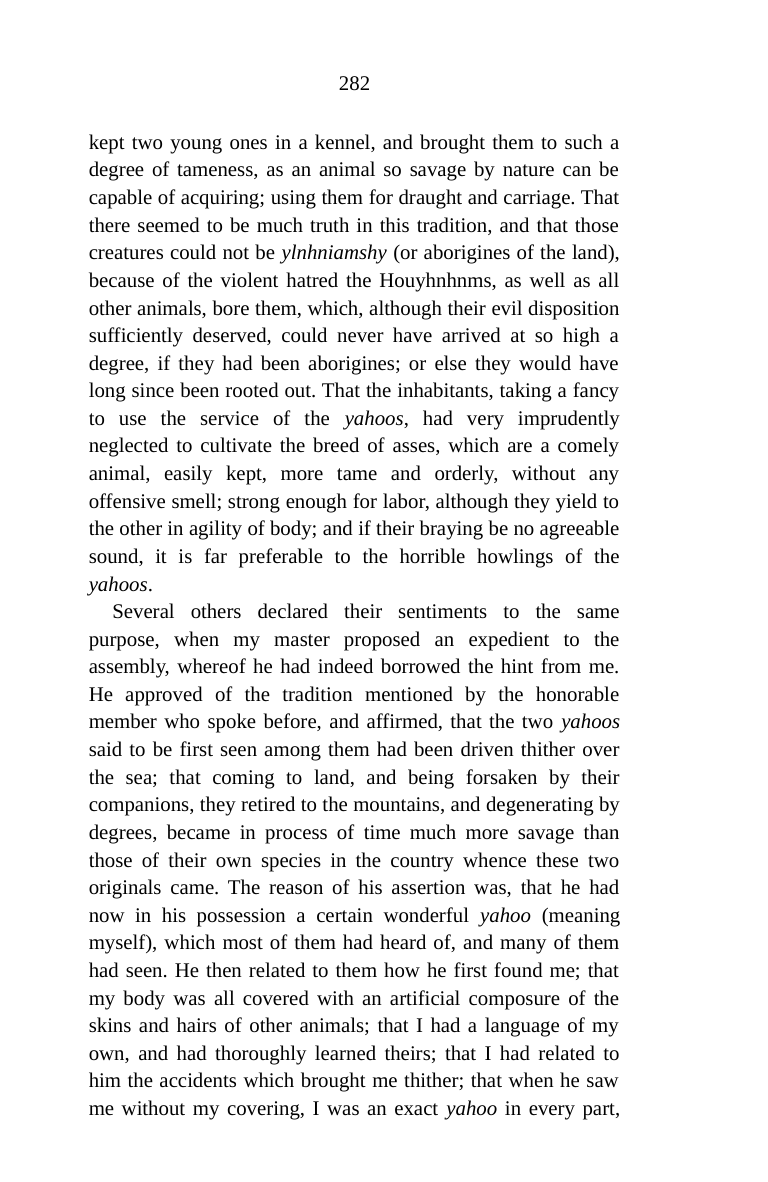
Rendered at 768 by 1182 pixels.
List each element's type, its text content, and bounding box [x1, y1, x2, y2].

text Several others declared their sentiments to the same purpose, when my master proposed an expedient to the assembly, whereof he had indeed borrowed the hint from me. He approved of the tradition mentioned by the honorable member who spoke before, and affirmed, that the two yahoos said to be first seen among them had been driven thither over the sea; that coming to land, and being forsaken by their companions, they retired to the mountains, and degenerating by degrees, became in process of time much more savage than those of their own species in the country whence these two originals came. The reason of his assertion was, that he had now in his possession a certain wonderful yahoo (meaning myself), which most of them had heard of, and many of them had seen. He then related to them how he first found me; that my body was all covered with an artificial composure of the skins and hairs of other animals; that I had a language of my own, and had thoroughly learned theirs; that I had related to him the accidents which brought me thither; that when he saw me without my covering, I was an exact yahoo in every part, [88, 599, 620, 1120]
text kept two young ones in a kennel, and brought them to such a degree of tameness, as an animal so savage by nature can be capable of acquiring; using them for draught and carriage. That there seemed to be much truth in this tradition, and that those creatures could not be ylnhniamshy (or aborigines of the land), because of the violent hatred the Houyhnhnms, as well as all other animals, bore them, which, although their evil disposition sufficiently deserved, could never have arrived at so high a degree, if they had been aborigines; or else they would have long since been rooted out. That the inhabitants, taking a fancy to use the service of the yahoos, had very imprudently neglected to cultivate the breed of asses, which are a comely animal, easily kept, more tame and orderly, without any offensive smell; strong enough for labor, although they yield to the other in agility of body; and if their braying be no agreeable sound, it is far preferable to the horrible howlings of the yahoos. [88, 130, 620, 596]
